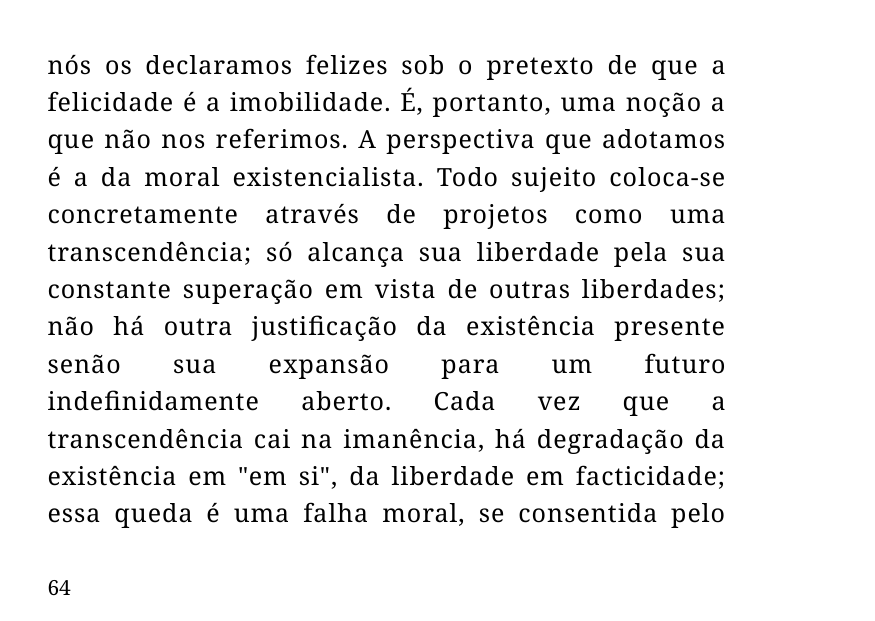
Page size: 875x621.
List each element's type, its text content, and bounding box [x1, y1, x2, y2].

text nós os declaramos felizes sob o pretexto de que a felicidade é a imobilidade. É, portanto, uma noção a que não nos referimos. A perspectiva que adotamos é a da moral existencialista. Todo sujeito coloca-se concretamente através de projetos como uma transcendência; só alcança sua liberdade pela sua constante superação em vista de outras liberdades; não há outra justificação da existência presente senão sua expansão para um futuro indefinidamente aberto. Cada vez que a transcendência cai na imanência, há degradação da existência em "em si", da liberdade em facticidade; essa queda é uma falha moral, se consentida pelo [47, 47, 726, 530]
